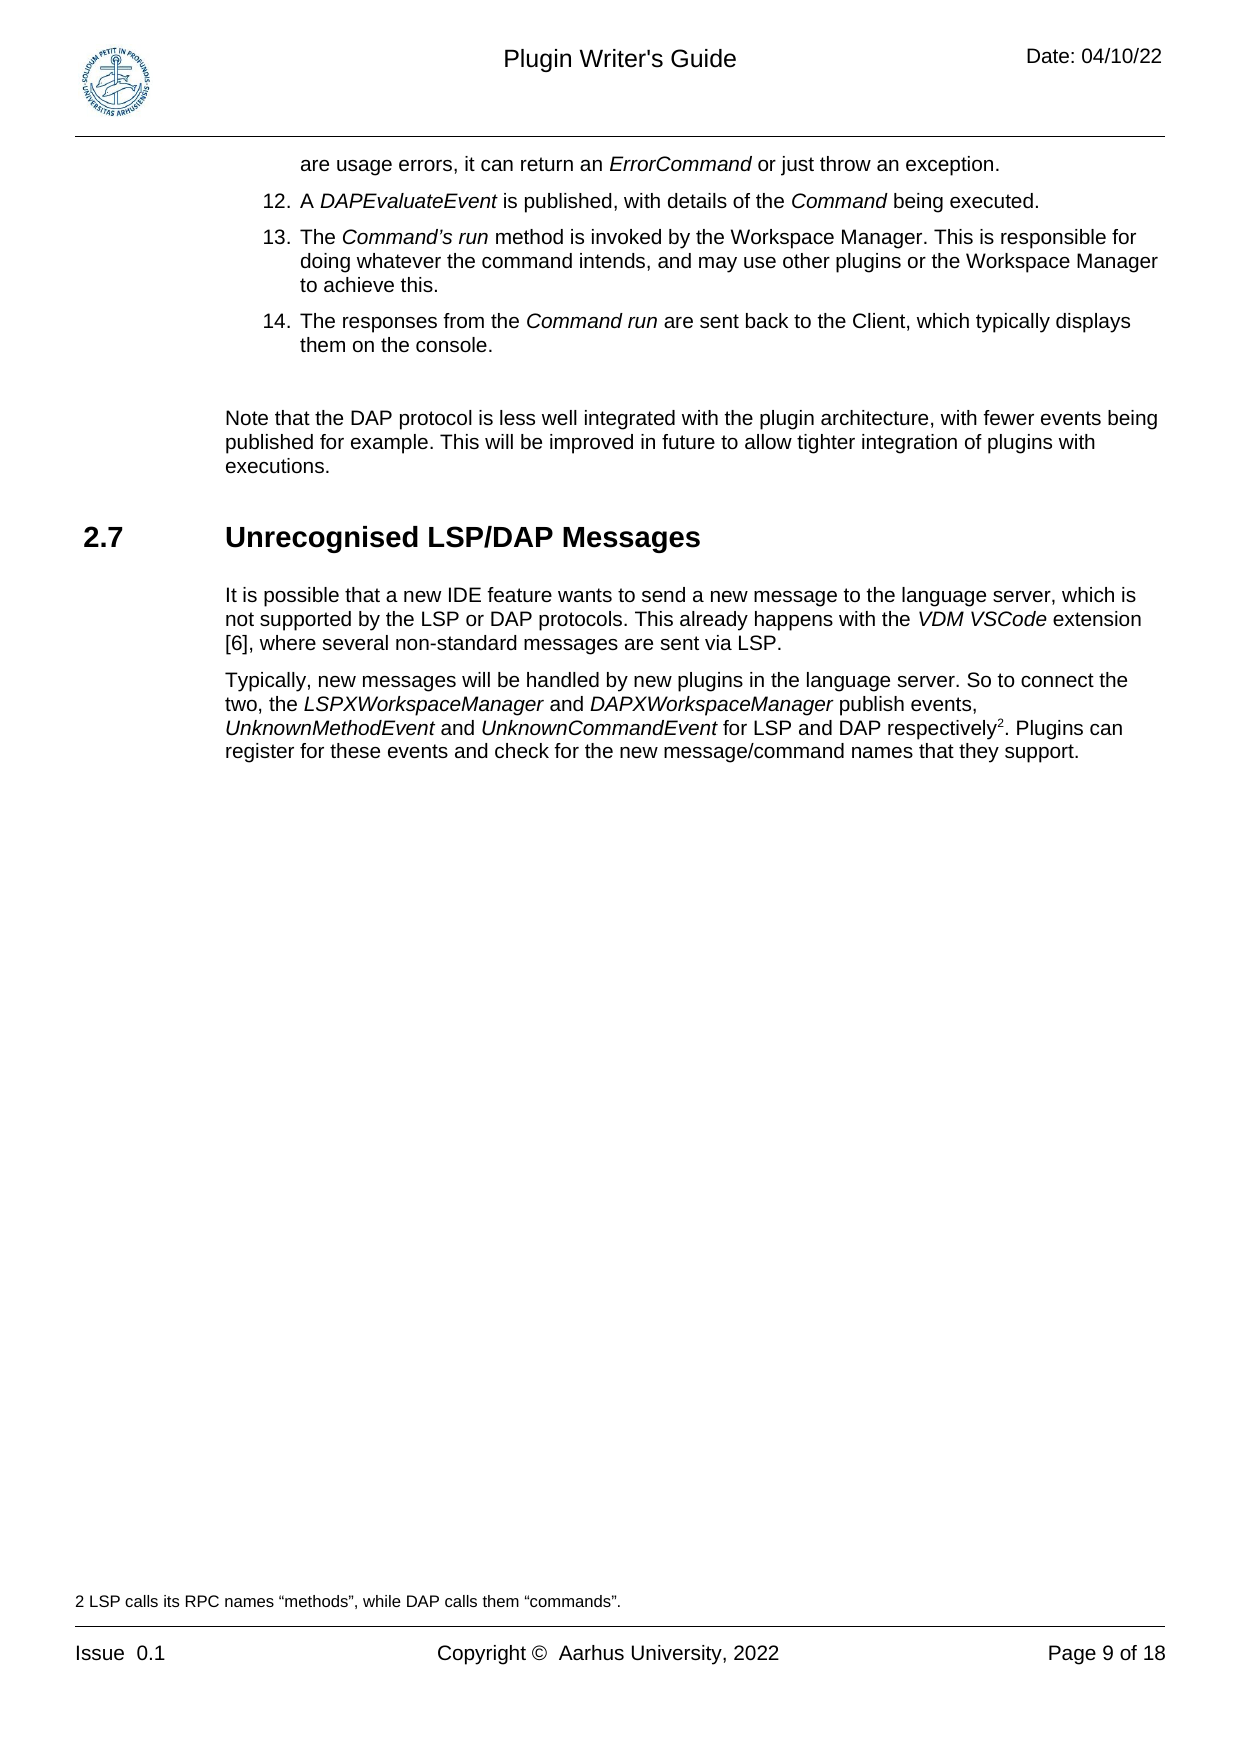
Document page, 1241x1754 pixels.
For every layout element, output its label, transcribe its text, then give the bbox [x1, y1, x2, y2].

text Note that the DAP protocol is less well integrated with the plugin architecture, with fewer events being published for example. This will be improved in future to allow tighter integration of plugins with executions. [225, 407, 1165, 478]
text Typically, new messages will be handled by new plugins in the language server. So to connect the two, the LSPXWorkspaceManager and DAPXWorkspaceManager publish events, UnknownMethodEvent and UnknownCommandEvent for LSP and DAP respectively. Plugins can register for these events and check for the new message/command names that they support. [225, 668, 1165, 764]
list A DAPEvaluateEvent is published, with details of the Command being executed. [262, 189, 1165, 213]
list are usage errors, it can return an ErrorCommand or just throw an exception. [262, 152, 1165, 176]
subtitle Unrecognised LSP/DAP Messages [75, 521, 1165, 553]
text LSP calls its RPC names “methods”, while DAP calls them “commands”. [75, 1592, 1165, 1611]
list The responses from the Command run are sent back to the Client, which typically displays them on the console. [262, 310, 1165, 358]
list The Command’s run method is invoked by the Workspace Manager. This is responsible for doing whatever the command intends, and may use other plugins or the Workspace Manager to achieve this. [262, 225, 1165, 297]
text It is possible that a new IDE feature wants to send a new message to the language server, which is not supported by the LSP or DAP protocols. This already happens with the VDM VSCode extension [6], where several non-standard messages are sent via LSP. [225, 583, 1165, 655]
picture [78, 44, 153, 120]
